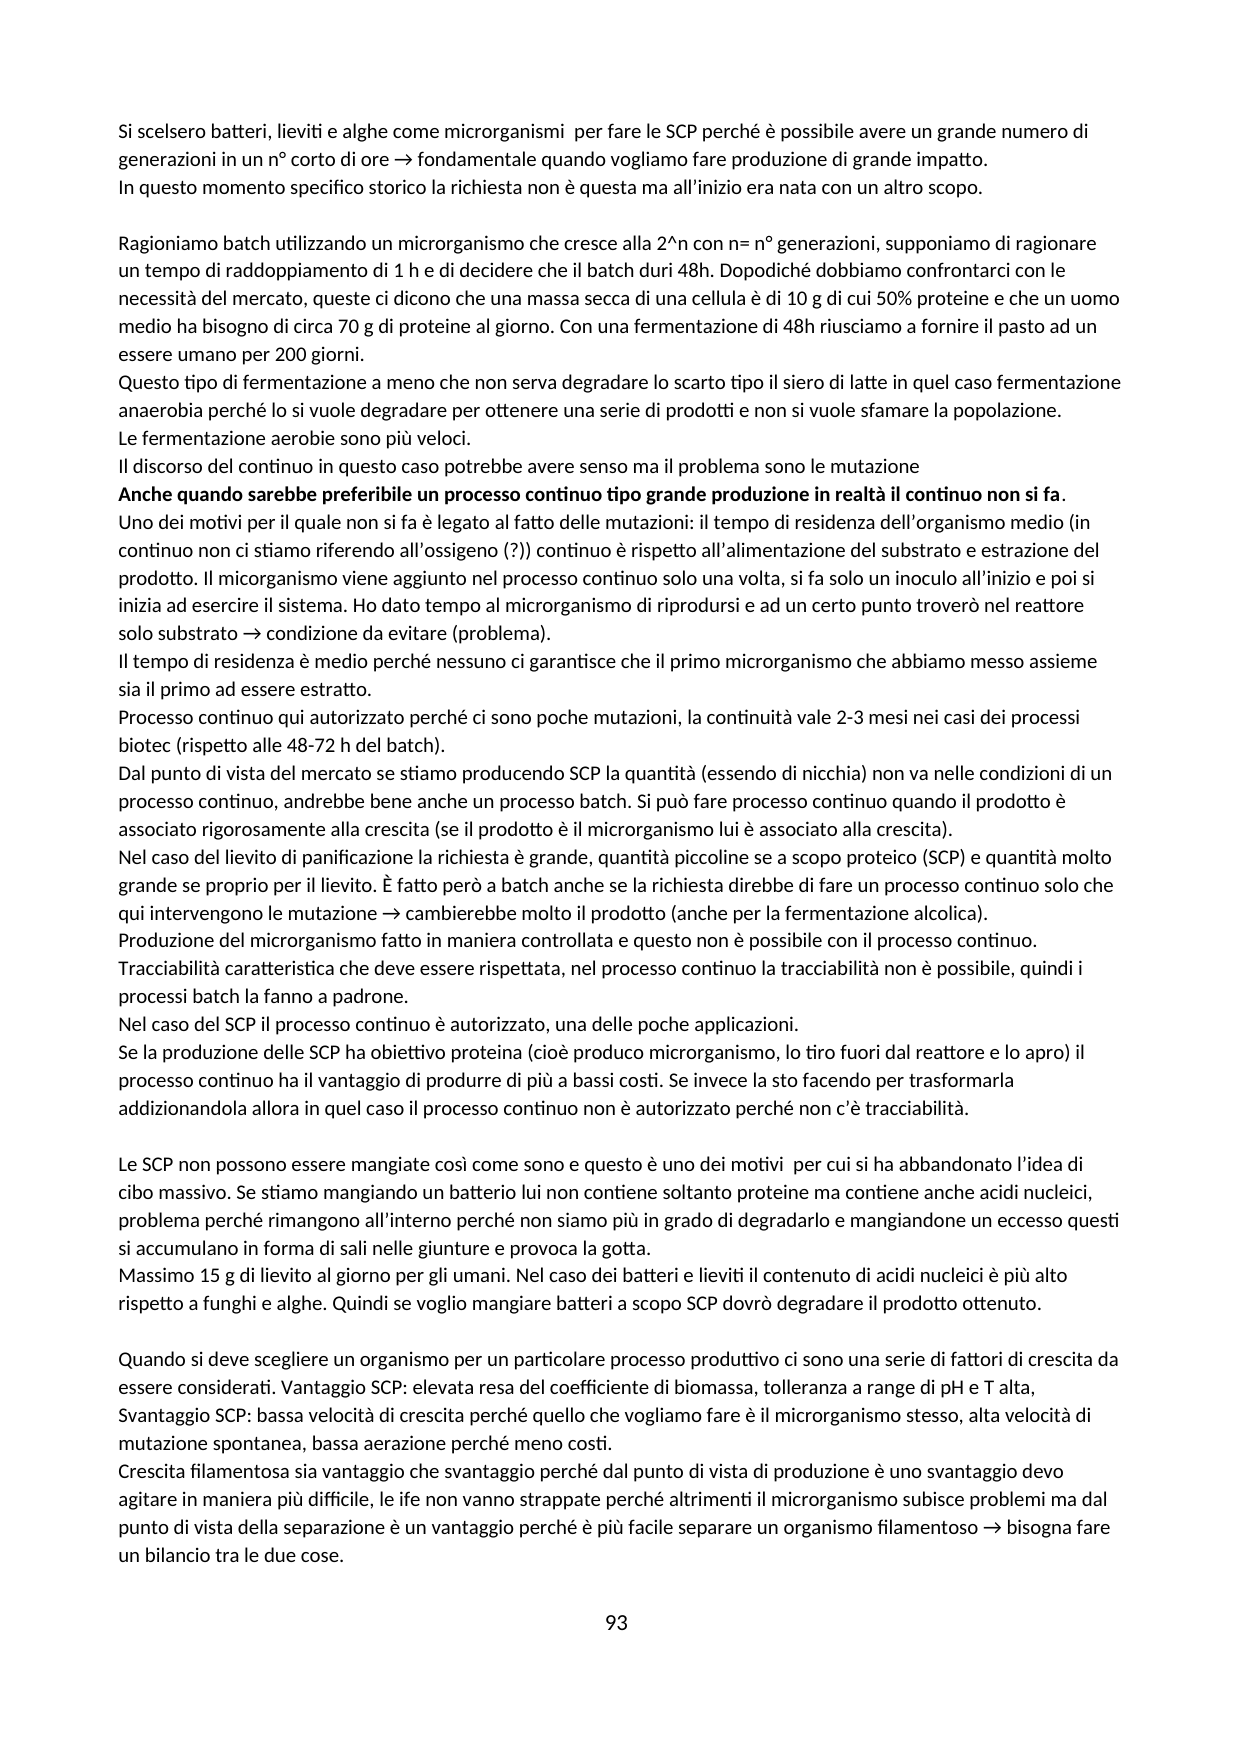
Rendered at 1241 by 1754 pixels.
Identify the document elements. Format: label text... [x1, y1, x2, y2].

text Ragioniamo batch utilizzando un microrganismo che cresce alla 2^n con n= n° generazioni, supponiamo di ragionare un tempo di raddoppiamento di 1 h e di decidere che il batch duri 48h. Dopodiché dobbiamo confrontarci con le necessità del mercato, queste ci dicono che una massa secca di una cellula è di 10 g di cui 50% proteine e che un uomo medio ha bisogno di circa 70 g di proteine al giorno. Con una fermentazione di 48h riusciamo a fornire il pasto ad un essere umano per 200 giorni. Questo tipo di fermentazione a meno che non serva degradare lo scarto tipo il siero di latte in quel caso fermentazione anaerobia perché lo si vuole degradare per ottenere una serie di prodotti e non si vuole sfamare la popolazione. Le fermentazione aerobie sono più veloci. Il discorso del continuo in questo caso potrebbe avere senso ma il problema sono le mutazione Anche quando sarebbe preferibile un processo continuo tipo grande produzione in realtà il continuo non si fa. Uno dei motivi per il quale non si fa è legato al fatto delle mutazioni: il tempo di residenza dell’organismo medio (in continuo non ci stiamo riferendo all’ossigeno (?)) continuo è rispetto all’alimentazione del substrato e estrazione del prodotto. Il micorganismo viene aggiunto nel processo continuo solo una volta, si fa solo un inoculo all’inizio e poi si inizia ad esercire il sistema. Ho dato tempo al microrganismo di riprodursi e ad un certo punto troverò nel reattore solo substrato → condizione da evitare (problema). Il tempo di residenza è medio perché nessuno ci garantisce che il primo microrganismo che abbiamo messo assieme sia il primo ad essere estratto. Processo continuo qui autorizzato perché ci sono poche mutazioni, la continuità vale 2-3 mesi nei casi dei processi biotec (rispetto alle 48-72 h del batch). Dal punto di vista del mercato se stiamo producendo SCP la quantità (essendo di nicchia) non va nelle condizioni di un processo continuo, andrebbe bene anche un processo batch. Si può fare processo continuo quando il prodotto è associato rigorosamente alla crescita (se il prodotto è il microrganismo lui è associato alla crescita). Nel caso del lievito di panificazione la richiesta è grande, quantità piccoline se a scopo proteico (SCP) e quantità molto grande se proprio per il lievito. È fatto però a batch anche se la richiesta direbbe di fare un processo continuo solo che qui intervengono le mutazione → cambierebbe molto il prodotto (anche per la fermentazione alcolica). Produzione del microrganismo fatto in maniera controllata e questo non è possibile con il processo continuo. Tracciabilità caratteristica che deve essere rispettata, nel processo continuo la tracciabilità non è possibile, quindi i processi batch la fanno a padrone. Nel caso del SCP il processo continuo è autorizzato, una delle poche applicazioni. Se la produzione delle SCP ha obiettivo proteina (cioè produco microrganismo, lo tiro fuori dal reattore e lo apro) il processo continuo ha il vantaggio di produrre di più a bassi costi. Se invece la sto facendo per trasformarla addizionandola allora in quel caso il processo continuo non è autorizzato perché non c’è tracciabilità. Le SCP non possono essere mangiate così come sono e questo è uno dei motivi per cui si ha abbandonato l’idea di cibo massivo. Se stiamo mangiando un batterio lui non contiene soltanto proteine ma contiene anche acidi nucleici, problema perché rimangono all’interno perché non siamo più in grado di degradarlo e mangiandone un eccesso questi si accumulano in forma di sali nelle giunture e provoca la gotta. Massimo 15 g di lievito al giorno per gli umani. Nel caso dei batteri e lieviti il contenuto di acidi nucleici è più alto rispetto a funghi e alghe. Quindi se voglio mangiare batteri a scopo SCP dovrò degradare il prodotto ottenuto. Quando si deve scegliere un organismo per un particolare processo produttivo ci sono una serie di fattori di crescita da essere considerati. Vantaggio SCP: elevata resa del coefficiente di biomassa, tolleranza a range di pH e T alta, Svantaggio SCP: bassa velocità di crescita perché quello che vogliamo fare è il microrganismo stesso, alta velocità di mutazione spontanea, bassa aerazione perché meno costi. Crescita filamentosa sia vantaggio che svantaggio perché dal punto di vista di produzione è uno svantaggio devo agitare in maniera più difficile, le ife non vanno strappate perché altrimenti il microrganismo subisce problemi ma dal punto di vista della separazione è un vantaggio perché è più facile separare un organismo filamentoso → bisogna fare un bilancio tra le due cose. [118, 202, 1124, 1567]
text Si scelsero batteri, lieviti e alghe come microrganismi per fare le SCP perché è possibile avere un grande numero di generazioni in un n° corto di ore → fondamentale quando vogliamo fare produzione di grande impatto. In questo momento specifico storico la richiesta non è questa ma all’inizio era nata con un altro scopo. [118, 118, 1124, 199]
